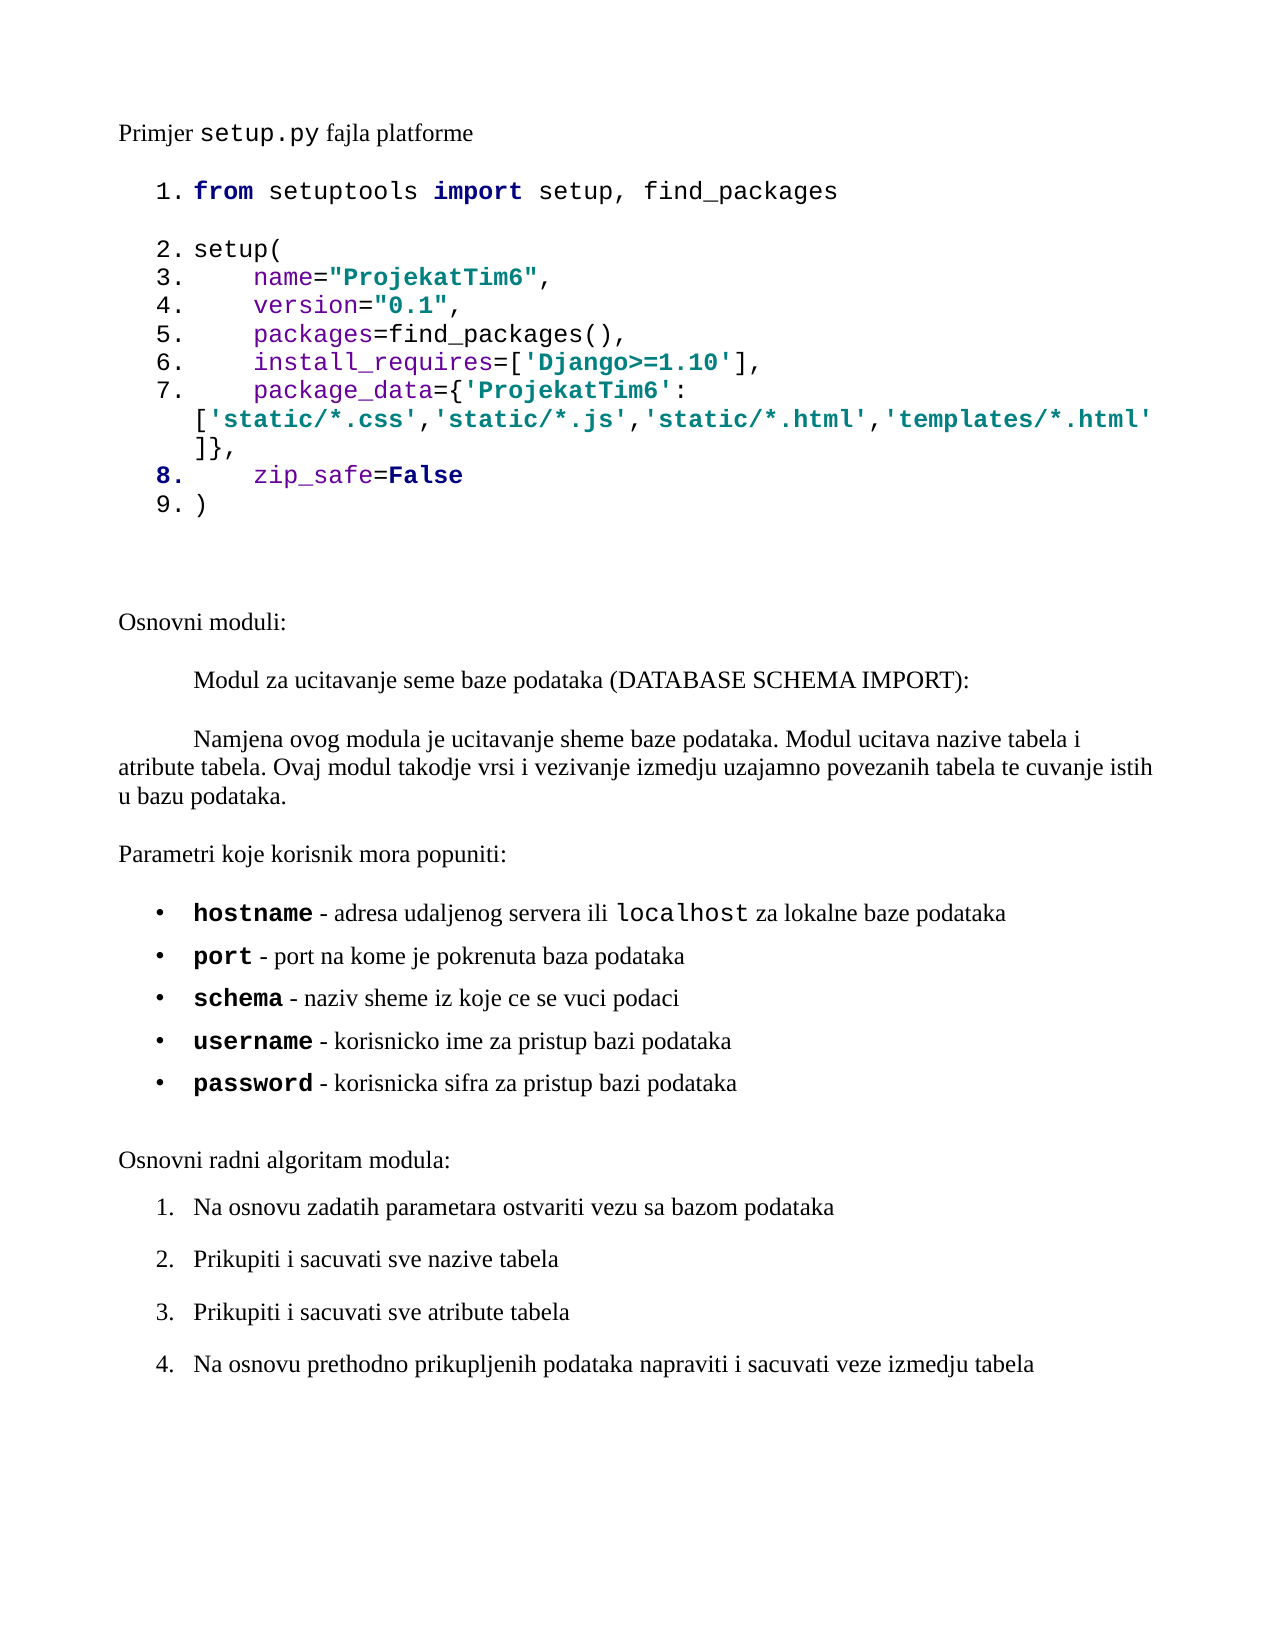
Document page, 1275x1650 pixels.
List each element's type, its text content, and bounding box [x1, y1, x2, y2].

list port - port na kome je pokrenuta baza podataka [156, 941, 1157, 972]
list Prikupiti i sacuvati sve nazive tabela [156, 1244, 1157, 1273]
text Namjena ovog modula je ucitavanje sheme baze podataka. Modul ucitava nazive tabela i atribute tabela. Ovaj modul takodje vrsi i vezivanje izmedju uzajamno povezanih tabela te cuvanje istih u bazu podataka. [118, 724, 1157, 810]
text Osnovni moduli: [118, 607, 1157, 636]
text Osnovni radni algoritam modula: [118, 1146, 1157, 1174]
text Modul za ucitavanje seme baze podataka (DATABASE SCHEMA IMPORT): [118, 666, 1157, 694]
text Parametri koje korisnik mora popuniti: [118, 839, 1157, 869]
list name="ProjekatTim6", [156, 264, 1157, 293]
list package_data={'ProjekatTim6': ['static/*.css','static/*.js','static/*.html','templates/*.html']}, [156, 378, 1157, 463]
list username - korisnicko ime za pristup bazi podataka [156, 1026, 1157, 1057]
list ) [156, 491, 1157, 519]
list zip_safe=False [156, 463, 1157, 491]
list password - korisnicka sifra za pristup bazi podataka [156, 1068, 1157, 1099]
list from setuptools import setup, find_packages [156, 178, 1157, 207]
list schema - naziv sheme iz koje ce se vuci podaci [156, 983, 1157, 1014]
text Primjer setup.py fajla platforme [118, 118, 1157, 149]
list Na osnovu zadatih parametara ostvariti vezu sa bazom podataka [156, 1192, 1157, 1221]
list packages=find_packages(), [156, 321, 1157, 349]
list version="0.1", [156, 293, 1157, 321]
list install_requires=['Django>=1.10'], [156, 349, 1157, 378]
list hostname - adresa udaljenog servera ili localhost za lokalne baze podataka [156, 898, 1157, 929]
list Na osnovu prethodno prikupljenih podataka napraviti i sacuvati veze izmedju tabela [156, 1349, 1157, 1378]
list Prikupiti i sacuvati sve atribute tabela [156, 1297, 1157, 1325]
list setup( [156, 236, 1157, 264]
